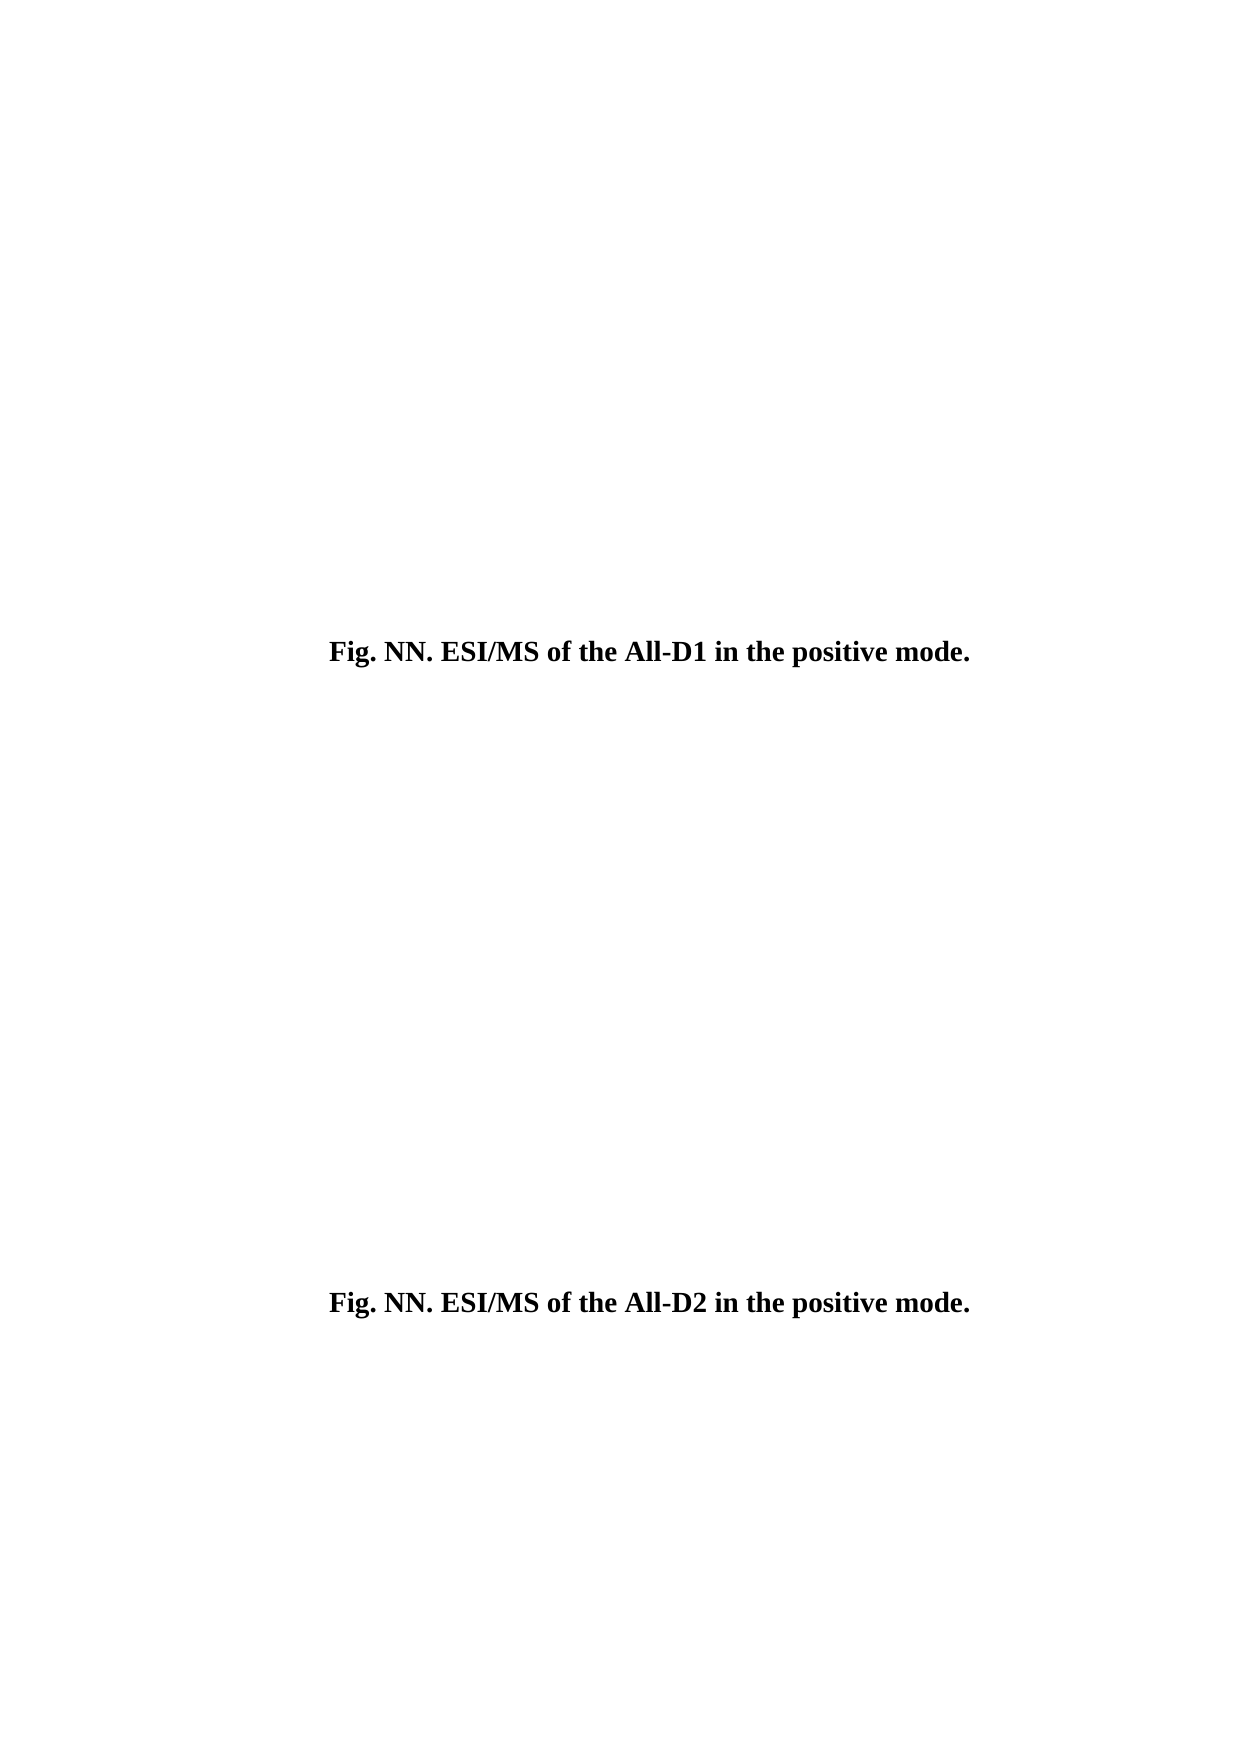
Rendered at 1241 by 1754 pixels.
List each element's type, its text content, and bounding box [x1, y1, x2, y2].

subtitle Fig. NN. ESI/MS of the All-D1 in the positive mode. [118, 634, 1181, 668]
subtitle Fig. NN. ESI/MS of the All-D2 in the positive mode. [118, 1285, 1181, 1318]
